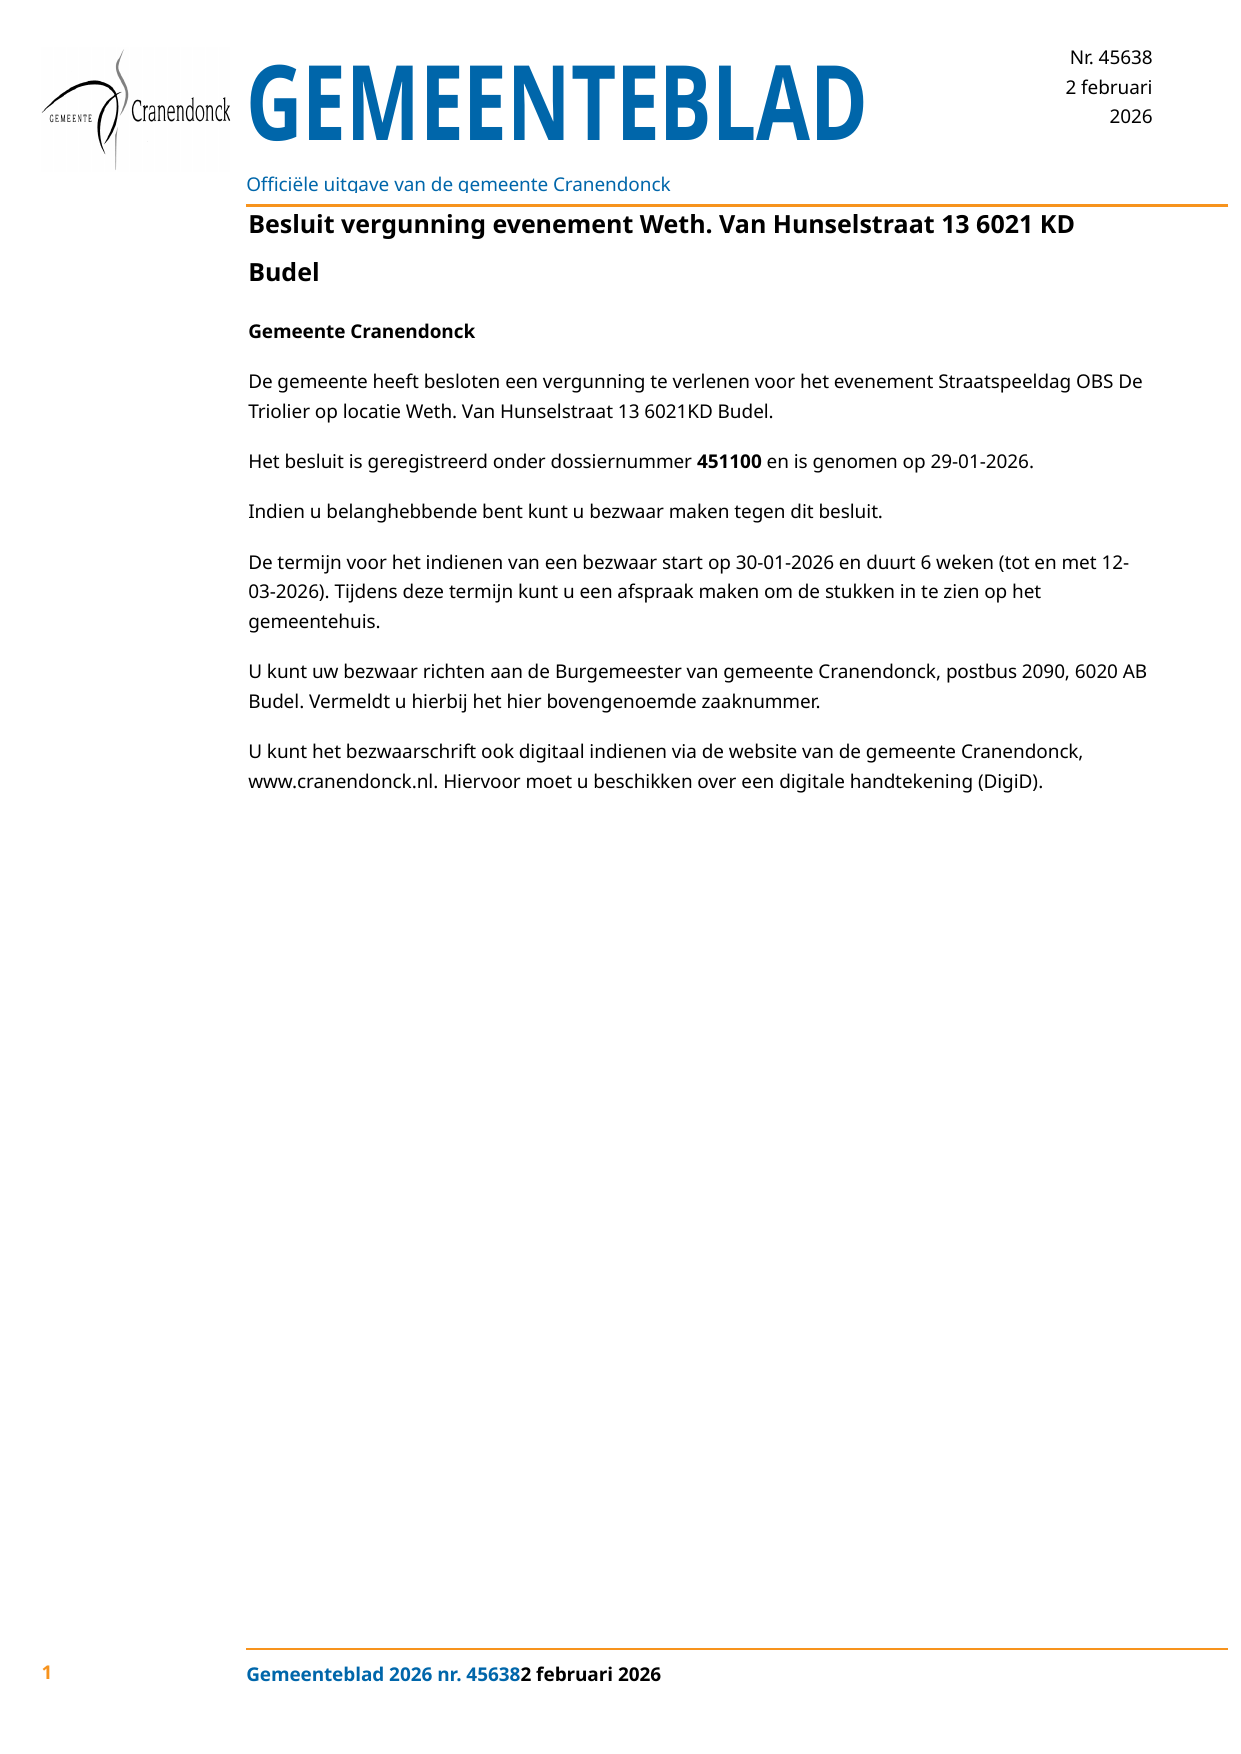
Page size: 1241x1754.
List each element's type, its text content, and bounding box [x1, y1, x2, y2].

picture [41, 47, 231, 172]
text U kunt uw bezwaar richten aan de Burgemeester van gemeente Cranendonck, postbus 2090, 6020 AB Budel. Vermeldt u hierbij het hier bovengenoemde zaaknummer. [248, 659, 1152, 714]
text De termijn voor het indienen van een bezwaar start op 30-01-2026 en duurt 6 weken (tot en met 12-03-2026). Tijdens deze termijn kunt u een afspraak maken om de stukken in te zien op het gemeentehuis. [248, 549, 1152, 634]
text U kunt het bezwaarschrift ook digitaal indienen via de website van de gemeente Cranendonck, www.cranendonck.nl. Hiervoor moet u beschikken over een digitale handtekening (DigiD). [248, 739, 1152, 794]
text Indien u belanghebbende bent kunt u bezwaar maken tegen dit besluit. [248, 499, 1152, 524]
text De gemeente heeft besloten een vergunning te verlenen voor het evenement Straatspeeldag OBS De Triolier op locatie Weth. Van Hunselstraat 13 6021KD Budel. [248, 368, 1152, 424]
text Besluit vergunning evenement Weth. Van Hunselstraat 13 6021 KD Budel [248, 207, 1152, 288]
text Gemeente Cranendonck [248, 318, 1152, 344]
text Het besluit is geregistreerd onder dossiernummer 451100 en is genomen op 29-01-2026. [248, 448, 1152, 474]
